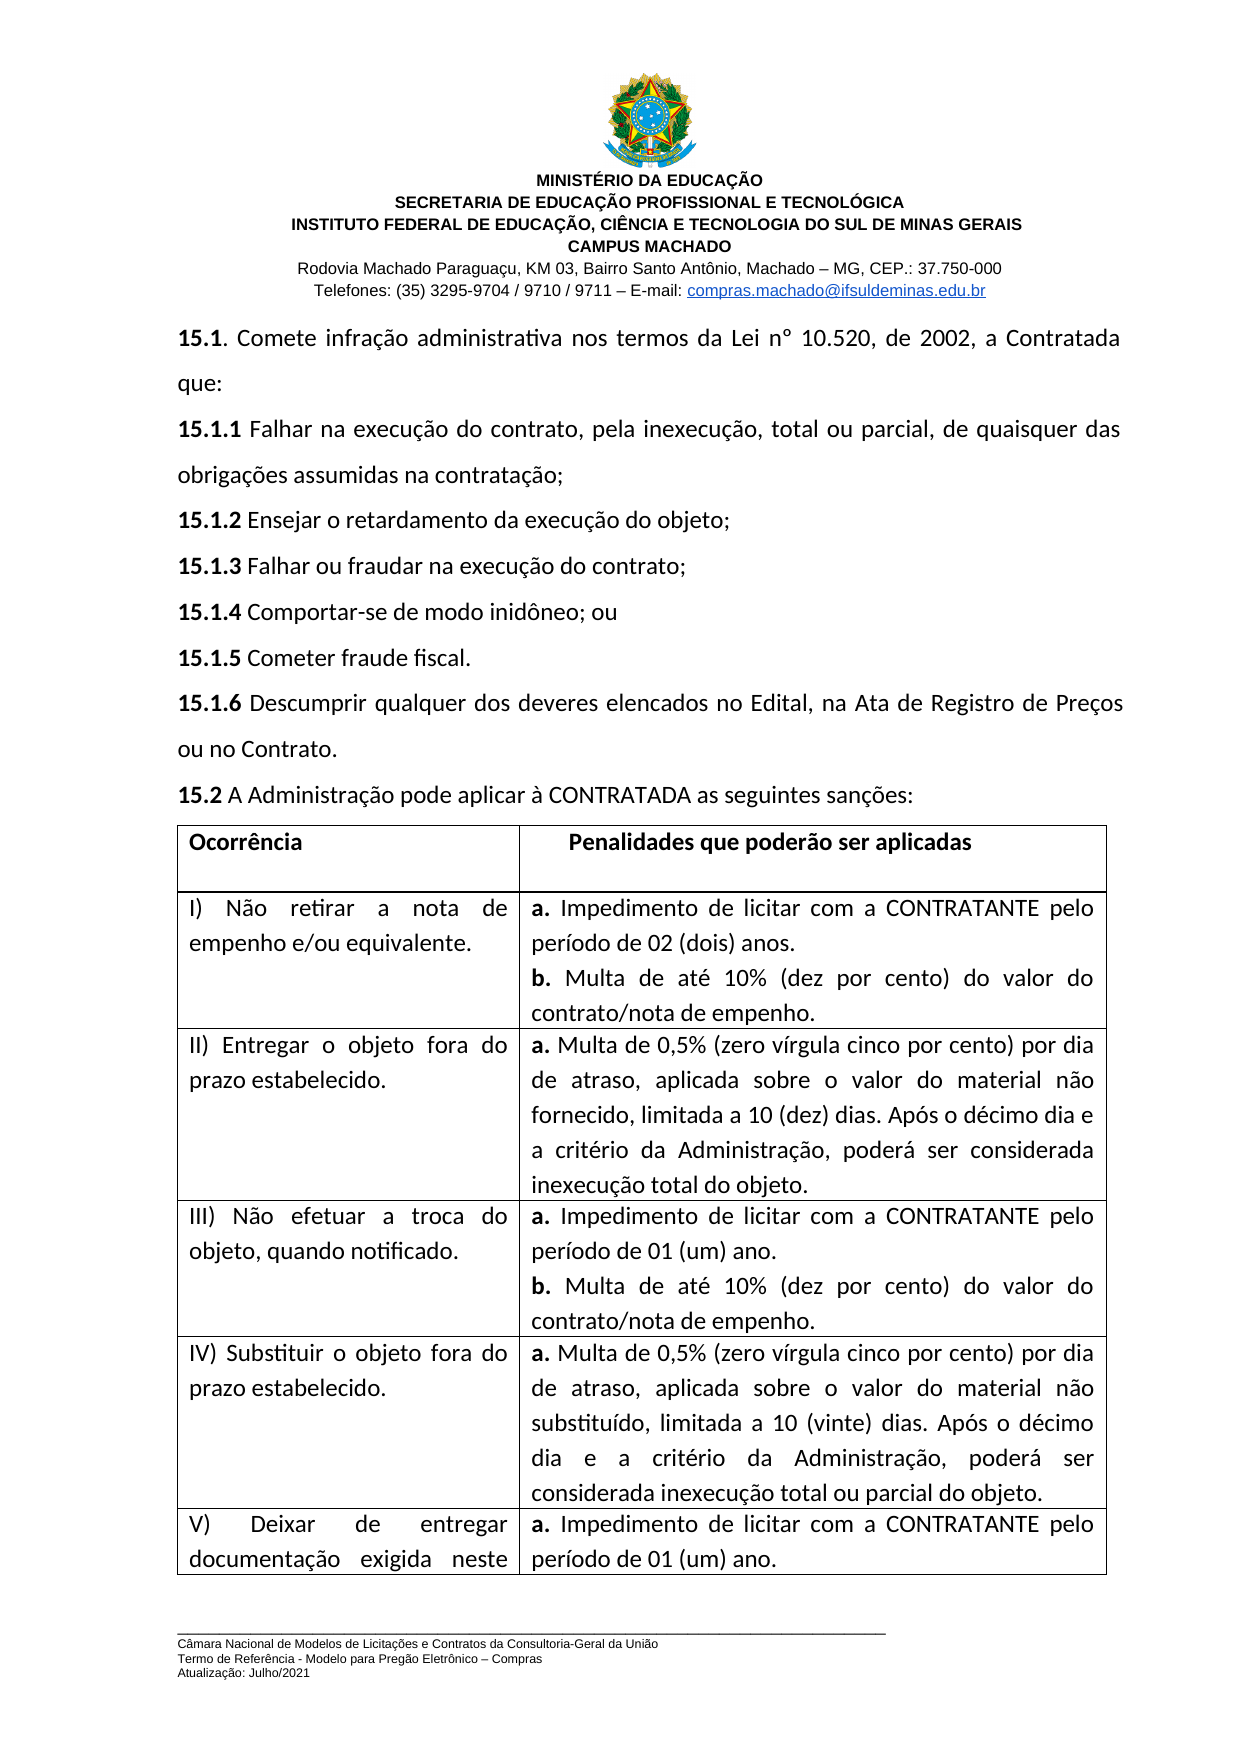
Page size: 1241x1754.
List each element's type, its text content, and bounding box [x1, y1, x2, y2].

table_cell I) Não retirar a nota de empenho e/ou equivalente. [178, 893, 519, 1028]
table_cell a. Impedimento de licitar com a CONTRATANTE pelo período de 02 (dois) anos. b. Multa de até 10% (dez por cento) do valor do contrato/nota de empenho. [520, 893, 1106, 1028]
table_cell a. Impedimento de licitar com a CONTRATANTE pelo período de 01 (um) ano. b. Multa de até 10% (dez por cento) do valor do contrato/nota de empenho. [520, 1201, 1106, 1336]
picture [669, 149, 680, 155]
text 15.2 A Administração pode aplicar à CONTRATADA as seguintes sanções: [177, 779, 1122, 809]
table_cell a. Multa de 0,5% (zero vírgula cinco por cento) por dia de atraso, aplicada sobre o valor do material não fornecido, limitada a 10 (dez) dias. Após o décimo dia e a critério da Administração, poderá ser considerada inexecução total do objeto. [520, 1029, 1106, 1199]
table_header Ocorrência [178, 826, 519, 891]
text 15.1.6 Descumprir qualquer dos deveres elencados no Edital, na Ata de Registro de Preços ou no Contrato. [177, 688, 1125, 764]
table_cell V) Deixar de entregar documentação exigida neste [178, 1509, 519, 1574]
text 15.1.1 Falhar na execução do contrato, pela inexecução, total ou parcial, de quaisquer das obrigações assumidas na contratação; [177, 413, 1122, 489]
text 15.1.5 Cometer fraude fiscal. [177, 642, 1125, 672]
text 15.1. Comete infração administrativa nos termos da Lei nº 10.520, de 2002, a Contratada que: [177, 322, 1122, 398]
text 15.1.2 Ensejar o retardamento da execução do objeto; [177, 505, 1125, 535]
text 15.1.4 Comportar-se de modo inidôneo; ou [177, 596, 1125, 627]
picture [603, 73, 697, 168]
picture [643, 163, 658, 168]
table_cell a. Multa de 0,5% (zero vírgula cinco por cento) por dia de atraso, aplicada sobre o valor do material não substituído, limitada a 10 (vinte) dias. Após o décimo dia e a critério da Administração, poderá ser considerada inexecução total ou parcial do objeto. [520, 1337, 1106, 1508]
table_cell III) Não efetuar a troca do objeto, quando notificado. [178, 1201, 519, 1336]
table_cell IV) Substituir o objeto fora do prazo estabelecido. [178, 1337, 519, 1508]
table_header Penalidades que poderão ser aplicadas [520, 826, 1106, 891]
text 15.1.3 Falhar ou fraudar na execução do contrato; [177, 550, 1125, 581]
table_cell II) Entregar o objeto fora do prazo estabelecido. [178, 1029, 519, 1199]
table_cell a. Impedimento de licitar com a CONTRATANTE pelo período de 01 (um) ano. [520, 1509, 1106, 1574]
